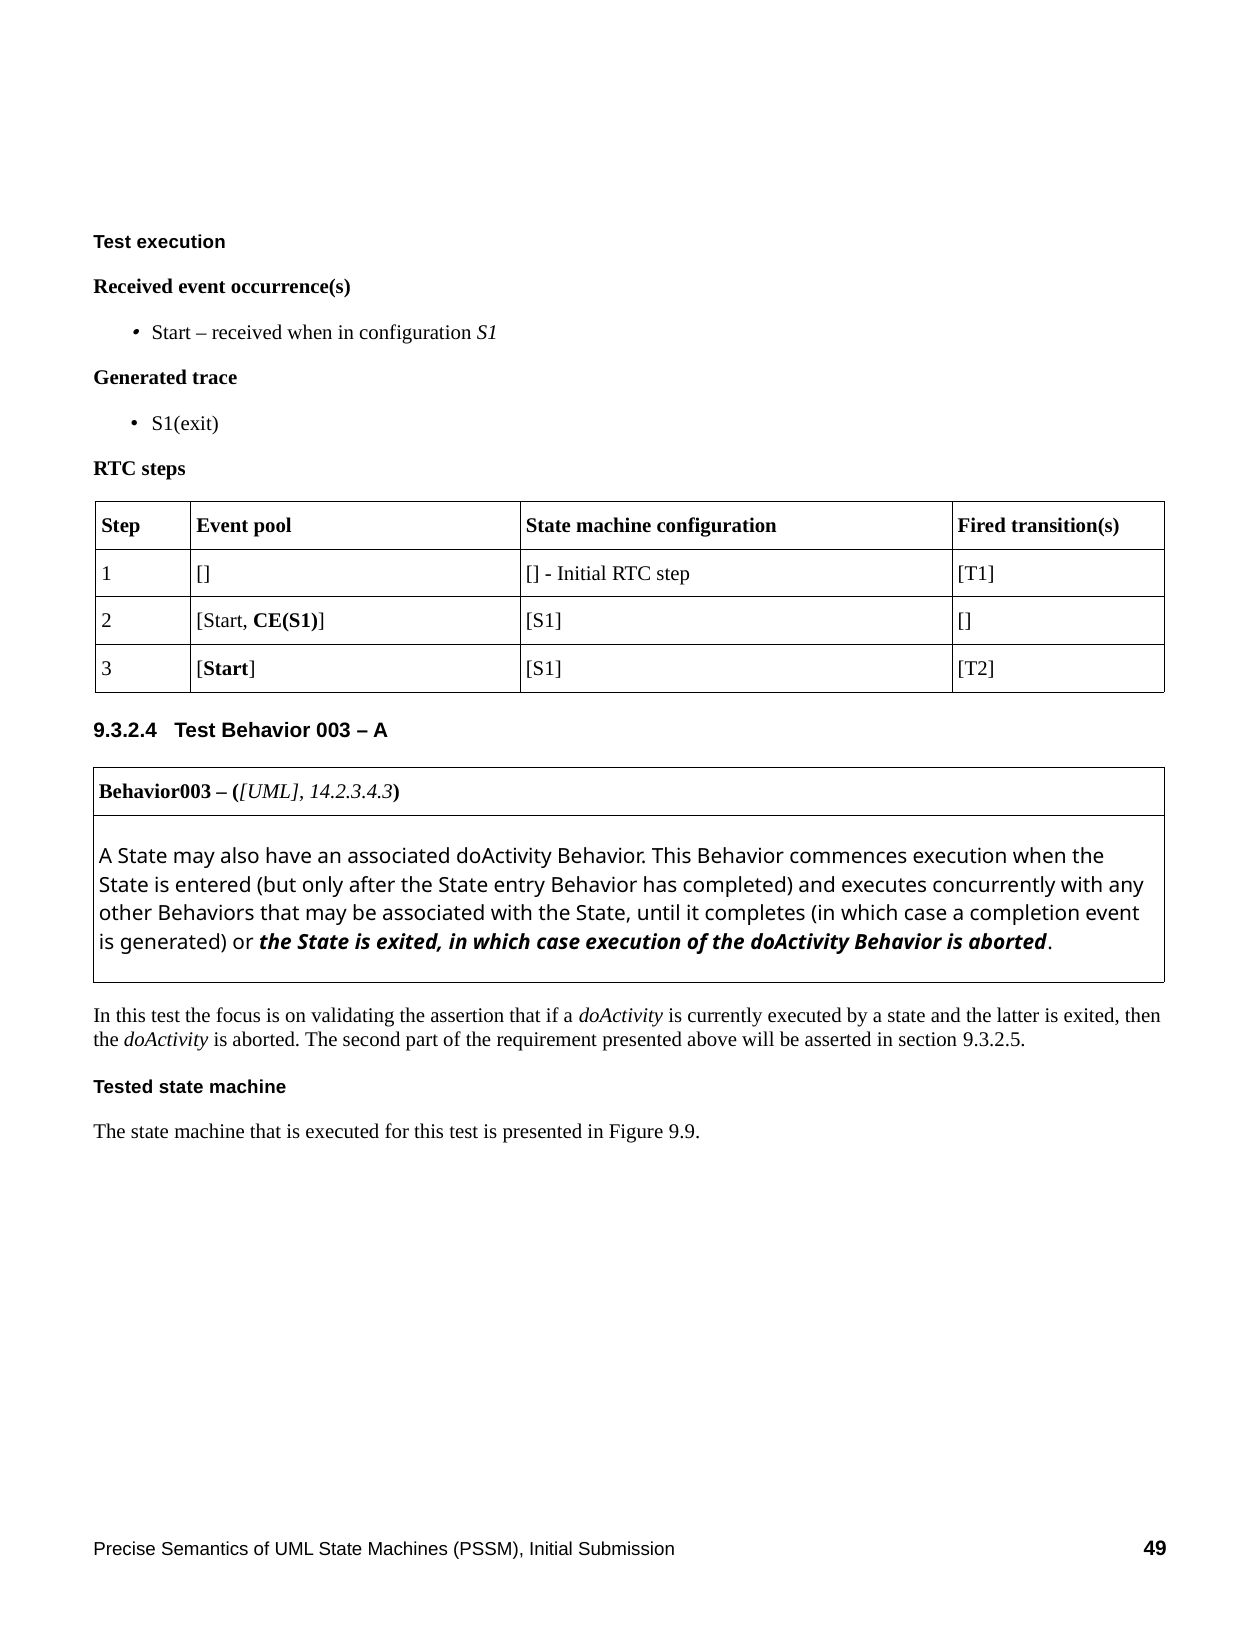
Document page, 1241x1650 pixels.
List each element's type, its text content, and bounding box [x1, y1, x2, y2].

table_cell [] [953, 597, 1164, 644]
list S1(exit) [131, 410, 1164, 435]
table_header Behavior003 – ([UML], 14.2.3.4.3) [94, 768, 1164, 815]
table_cell [S1] [521, 597, 952, 644]
table_cell [T2] [953, 645, 1164, 692]
text The state machine that is executed for this test is presented in Figure 9.9. [93, 1119, 1164, 1143]
text Received event occurrence(s) [93, 274, 1164, 298]
table_cell [Start] [191, 645, 520, 692]
table_cell [S1] [521, 645, 952, 692]
table_cell [] [191, 550, 520, 596]
text Generated trace [93, 365, 1164, 389]
table_cell 2 [96, 597, 190, 644]
table_cell [] - Initial RTC step [521, 550, 952, 596]
text In this test the focus is on validating the assertion that if a doActivity is currently executed by a state and the latter is exited, then the doActivity is aborted. The second part of the requirement presented above will be asserted in section 9.3.2.5. [93, 1003, 1164, 1051]
table_cell [Start, CE(S1)] [191, 597, 520, 644]
table_cell 1 [96, 550, 190, 596]
subtitle Tested state machine [93, 1076, 1164, 1098]
table_header Fired transition(s) [953, 502, 1164, 549]
subtitle Test Behavior 003 – A [93, 717, 1164, 742]
table_header Event pool [191, 502, 520, 549]
table_cell 3 [96, 645, 190, 692]
table_header State machine configuration [521, 502, 952, 549]
table_header Step [96, 502, 190, 549]
text RTC steps [93, 456, 1164, 480]
subtitle Test execution [93, 231, 1164, 253]
table_cell [T1] [953, 550, 1164, 596]
list Start – received when in configuration S1 [131, 319, 1164, 344]
table_cell A State may also have an associated doActivity Behavior. This Behavior commences execution when the State is entered (but only after the State entry Behavior has completed) and executes concurrently with any other Behaviors that may be associated with the State, until it completes (in which case a completion event is generated) or the State is exited, in which case execution of the doActivity Behavior is aborted. [94, 816, 1164, 982]
